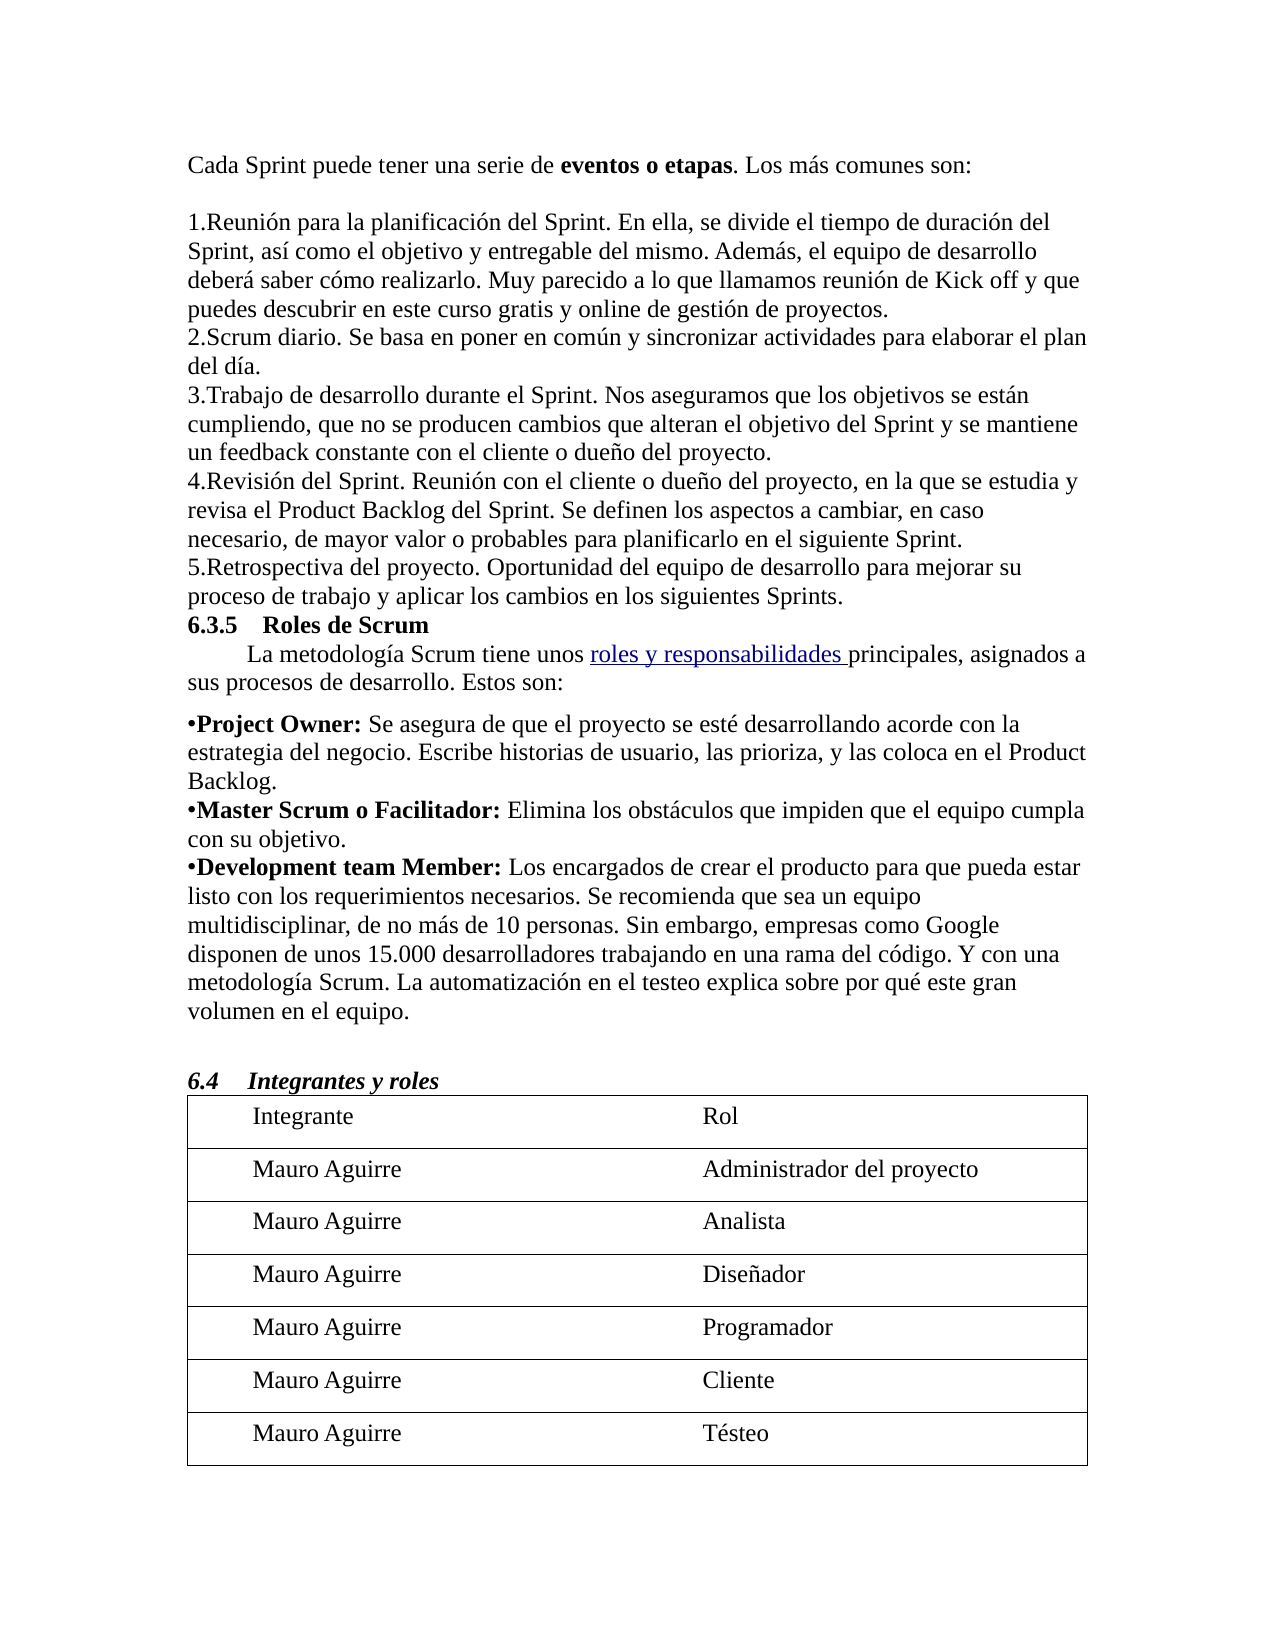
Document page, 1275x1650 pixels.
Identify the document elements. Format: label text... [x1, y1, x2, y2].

table_cell Cliente [638, 1360, 1087, 1412]
subtitle Roles de Scrum [187, 610, 1087, 639]
table_cell Programador [638, 1307, 1087, 1359]
list Trabajo de desarrollo durante el Sprint. Nos aseguramos que los objetivos se están cumpliendo, que no se producen cambios que alteran el objetivo del Sprint y se mantiene un feedback constante con el cliente o dueño del proyecto. [187, 380, 1087, 466]
subtitle Integrantes y roles [187, 1066, 1087, 1095]
table_cell Mauro Aguirre [188, 1202, 637, 1253]
table_header Rol [638, 1096, 1087, 1148]
table_cell Mauro Aguirre [188, 1149, 637, 1201]
list Development team Member: Los encargados de crear el producto para que pueda estar listo con los requerimientos necesarios. Se recomienda que sea un equipo multidisciplinar, de no más de 10 personas. Sin embargo, empresas como Google disponen de unos 15.000 desarrolladores trabajando en una rama del código. Y con una metodología Scrum. La automatización en el testeo explica sobre por qué este gran volumen en el equipo. [187, 852, 1087, 1025]
table_cell Mauro Aguirre [188, 1307, 637, 1359]
table_cell Mauro Aguirre [188, 1413, 637, 1465]
table_cell Diseñador [638, 1255, 1087, 1306]
table_cell Analista [638, 1202, 1087, 1253]
list Retrospectiva del proyecto. Oportunidad del equipo de desarrollo para mejorar su proceso de trabajo y aplicar los cambios en los siguientes Sprints. [187, 552, 1087, 610]
text Cada Sprint puede tener una serie de eventos o etapas. Los más comunes son: [187, 150, 1087, 179]
list Scrum diario. Se basa en poner en común y sincronizar actividades para elaborar el plan del día. [187, 322, 1087, 380]
list Revisión del Sprint. Reunión con el cliente o dueño del proyecto, en la que se estudia y revisa el Product Backlog del Sprint. Se definen los aspectos a cambiar, en caso necesario, de mayor valor o probables para planificarlo en el siguiente Sprint. [187, 466, 1087, 552]
table_cell Mauro Aguirre [188, 1255, 637, 1306]
table_cell Tésteo [638, 1413, 1087, 1465]
text La metodología Scrum tiene unos roles y responsabilidades principales, asignados a sus procesos de desarrollo. Estos son: [187, 639, 1087, 696]
table_header Integrante [188, 1096, 637, 1148]
table_cell Administrador del proyecto [638, 1149, 1087, 1201]
table_cell Mauro Aguirre [188, 1360, 637, 1412]
list Master Scrum o Facilitador: Elimina los obstáculos que impiden que el equipo cumpla con su objetivo. [187, 795, 1087, 852]
list Project Owner: Se asegura de que el proyecto se esté desarrollando acorde con la estrategia del negocio. Escribe historias de usuario, las prioriza, y las coloca en el Product Backlog. [187, 709, 1087, 795]
list Reunión para la planificación del Sprint. En ella, se divide el tiempo de duración del Sprint, así como el objetivo y entregable del mismo. Además, el equipo de desarrollo deberá saber cómo realizarlo. Muy parecido a lo que llamamos reunión de Kick off y que puedes descubrir en este curso gratis y online de gestión de proyectos. [187, 207, 1087, 322]
